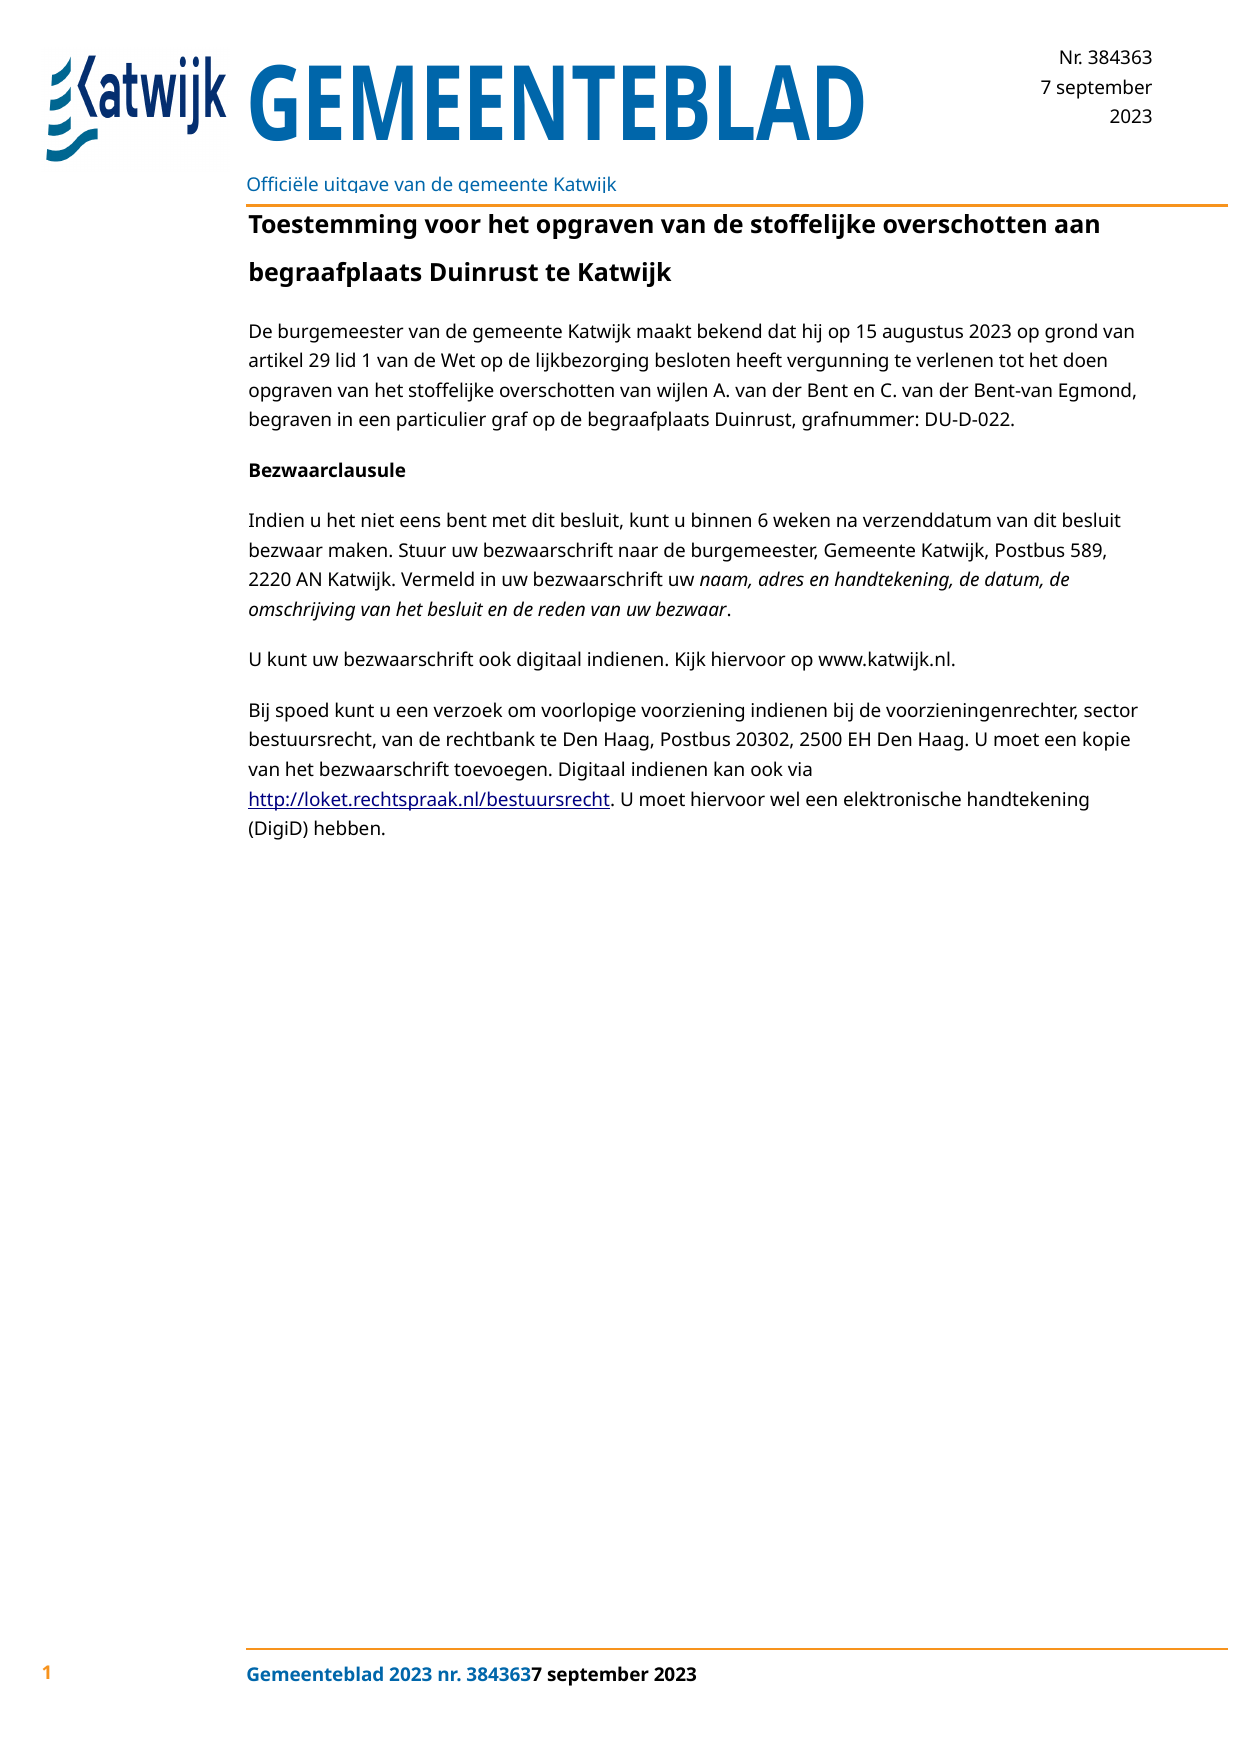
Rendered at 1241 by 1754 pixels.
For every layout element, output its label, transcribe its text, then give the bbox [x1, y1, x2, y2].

text U kunt uw bezwaarschrift ook digitaal indienen. Kijk hiervoor op www.katwijk.nl. [248, 647, 1152, 672]
text Bezwaarclausule [248, 457, 1152, 483]
picture [41, 47, 231, 172]
text Indien u het niet eens bent met dit besluit, kunt u binnen 6 weken na verzenddatum van dit besluit bezwaar maken. Stuur uw bezwaarschrift naar de burgemeester, Gemeente Katwijk, Postbus 589, 2220 AN Katwijk. Vermeld in uw bezwaarschrift uw naam, adres en handtekening, de datum, de omschrijving van het besluit en de reden van uw bezwaar. [248, 507, 1152, 622]
text De burgemeester van de gemeente Katwijk maakt bekend dat hij op 15 augustus 2023 op grond van artikel 29 lid 1 van de Wet op de lijkbezorging besloten heeft vergunning te verlenen tot het doen opgraven van het stoffelijke overschotten van wijlen A. van der Bent en C. van der Bent-van Egmond, begraven in een particulier graf op de begraafplaats Duinrust, grafnummer: DU-D-022. [248, 318, 1152, 432]
text Toestemming voor het opgraven van de stoffelijke overschotten aan begraafplaats Duinrust te Katwijk [248, 207, 1152, 288]
text Bij spoed kunt u een verzoek om voorlopige voorziening indienen bij de voorzieningenrechter, sector bestuursrecht, van de rechtbank te Den Haag, Postbus 20302, 2500 EH Den Haag. U moet een kopie van het bezwaarschrift toevoegen. Digitaal indienen kan ook via http://loket.rechtspraak.nl/bestuursrecht. U moet hiervoor wel een elektronische handtekening (DigiD) hebben. [248, 697, 1152, 841]
